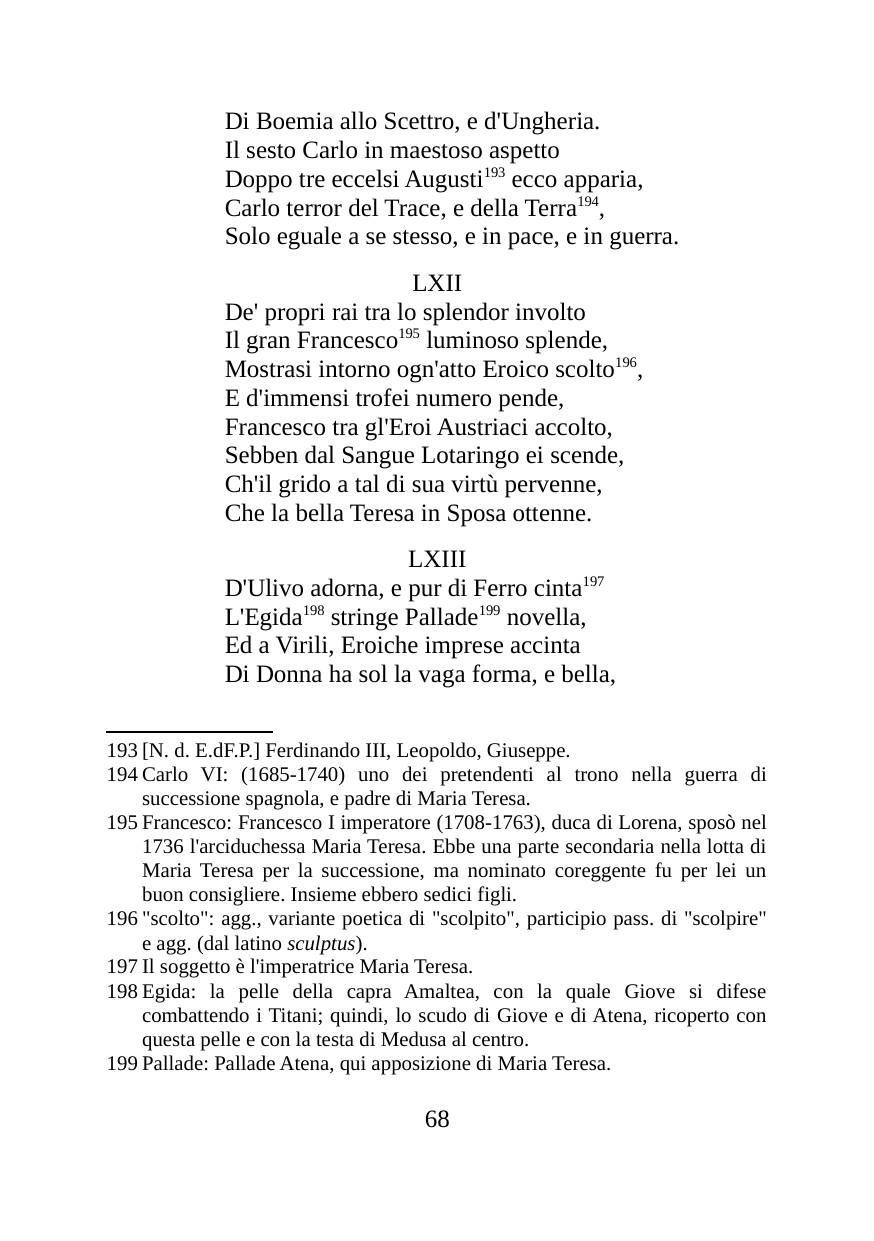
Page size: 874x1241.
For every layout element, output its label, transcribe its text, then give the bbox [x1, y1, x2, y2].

text E d'immensi trofei numero pende, [224, 383, 768, 412]
text Doppo tre eccelsi Augusti ecco apparia, [224, 164, 768, 193]
text Francesco tra gl'Eroi Austriaci accolto, [224, 412, 768, 440]
text Di Donna ha sol la vaga forma, e bella, [224, 659, 768, 688]
text Il sesto Carlo in maestoso aspetto [224, 135, 768, 164]
text Il gran Francesco luminoso splende, [224, 325, 768, 354]
text Solo eguale a se stesso, e in pace, e in guerra. [224, 221, 768, 250]
subtitle LXIII [106, 544, 768, 573]
text De' propri rai tra lo splendor involto [224, 297, 768, 325]
text Sebben dal Sangue Lotaringo ei scende, [224, 440, 768, 469]
text Il soggetto è l'imperatrice Maria Teresa. [106, 954, 768, 978]
text Mostrasi intorno ogn'atto Eroico scolto, [224, 354, 768, 383]
text Pallade: Pallade Atena, qui apposizione di Maria Teresa. [106, 1051, 768, 1075]
text L'Egida stringe Pallade novella, [224, 602, 768, 631]
text D'Ulivo adorna, e pur di Ferro cinta [224, 573, 768, 602]
subtitle LXII [106, 268, 768, 297]
text Che la bella Teresa in Sposa ottenne. [224, 498, 768, 527]
text Ch'il grido a tal di sua virtù pervenne, [224, 469, 768, 498]
text Francesco: Francesco I imperatore (1708-1763), duca di Lorena, sposò nel 1736 l'arciduchessa Maria Teresa. Ebbe una parte secondaria nella lotta di Maria Teresa per la successione, ma nominato coreggente fu per lei un buon consigliere. Insieme ebbero sedici figli. [106, 810, 768, 906]
text Egida: la pelle della capra Amaltea, con la quale Giove si difese combattendo i Titani; quindi, lo scudo di Giove e di Atena, ricoperto con questa pelle e con la testa di Medusa al centro. [106, 978, 768, 1051]
text Carlo terror del Trace, e della Terra, [224, 193, 768, 221]
text Di Boemia allo Scettro, e d'Ungheria. [224, 106, 768, 135]
text Carlo VI: (1685-1740) uno dei pretendenti al trono nella guerra di successione spagnola, e padre di Maria Teresa. [106, 762, 768, 810]
text Ed a Virili, Eroiche imprese accinta [224, 631, 768, 659]
text "scolto": agg., variante poetica di "scolpito", participio pass. di "scolpire" e agg. (dal latino sculptus). [106, 906, 768, 954]
text [N. d. E.dF.P.] Ferdinando III, Leopoldo, Giuseppe. [106, 738, 768, 762]
